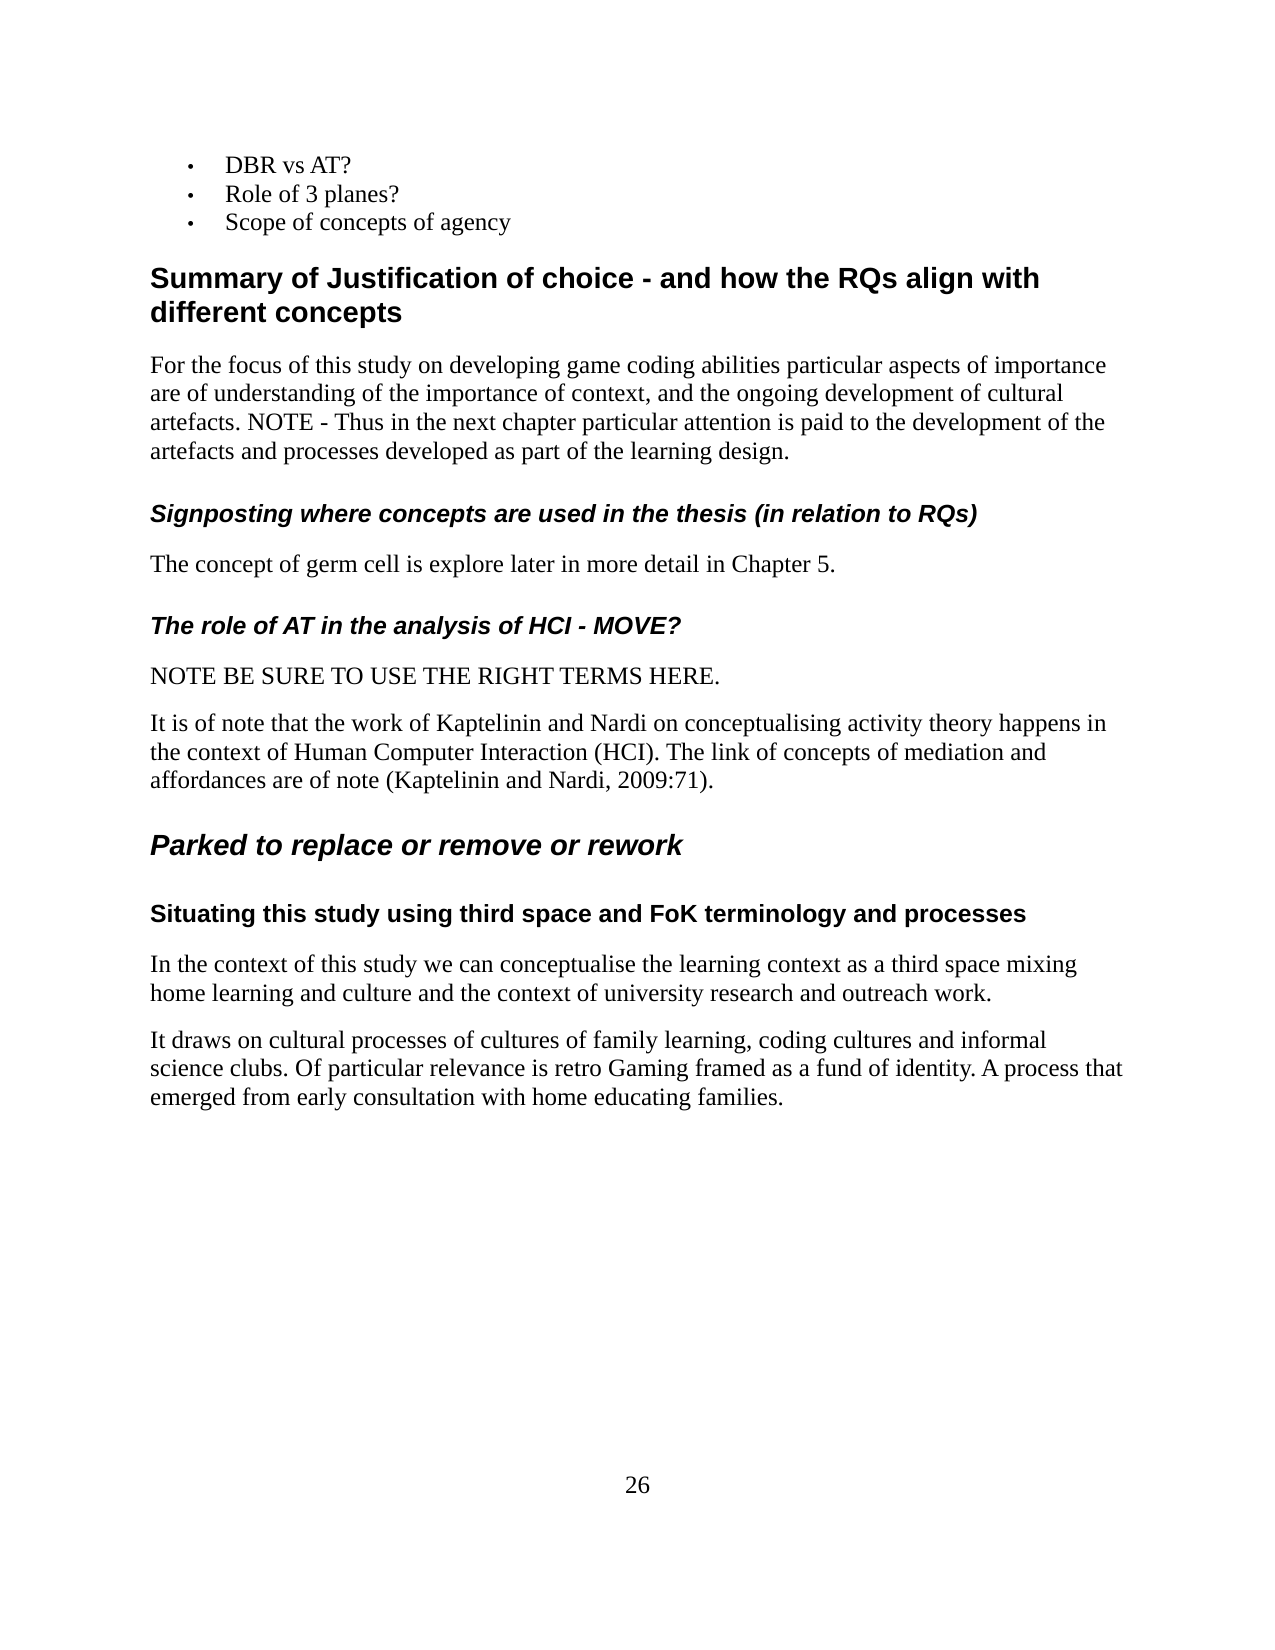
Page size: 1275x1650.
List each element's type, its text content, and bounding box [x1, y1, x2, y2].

list DBR vs AT? [187, 150, 1125, 179]
text In the context of this study we can conceptualise the learning context as a third space mixing home learning and culture and the context of university research and outreach work. [150, 949, 1125, 1007]
list Role of 3 planes? [187, 179, 1125, 207]
subtitle The role of AT in the analysis of HCI - MOVE? [150, 611, 1125, 640]
text For the focus of this study on developing game coding abilities particular aspects of importance are of understanding of the importance of context, and the ongoing development of cultural artefacts. NOTE - Thus in the next chapter particular attention is paid to the development of the artefacts and processes developed as part of the learning design. [150, 350, 1125, 465]
subtitle Signposting where concepts are used in the thesis (in relation to RQs) [150, 499, 1125, 527]
subtitle Summary of Justification of choice - and how the RQs align with different concepts [150, 261, 1125, 328]
list Scope of concepts of agency [187, 207, 1125, 236]
text NOTE BE SURE TO USE THE RIGHT TERMS HERE. [150, 661, 1125, 690]
subtitle Situating this study using third space and FoK terminology and processes [150, 899, 1125, 928]
text The concept of germ cell is explore later in more detail in Chapter 5. [150, 549, 1125, 577]
subtitle Parked to replace or remove or rework [150, 828, 1125, 862]
text It draws on cultural processes of cultures of family learning, coding cultures and informal science clubs. Of particular relevance is retro Gaming framed as a fund of identity. A process that emerged from early consultation with home educating families. [150, 1025, 1125, 1111]
text It is of note that the work of Kaptelinin and Nardi on conceptualising activity theory happens in the context of Human Computer Interaction (HCI). The link of concepts of mediation and affordances are of note (Kaptelinin and Nardi, 2009:71). [150, 708, 1125, 794]
